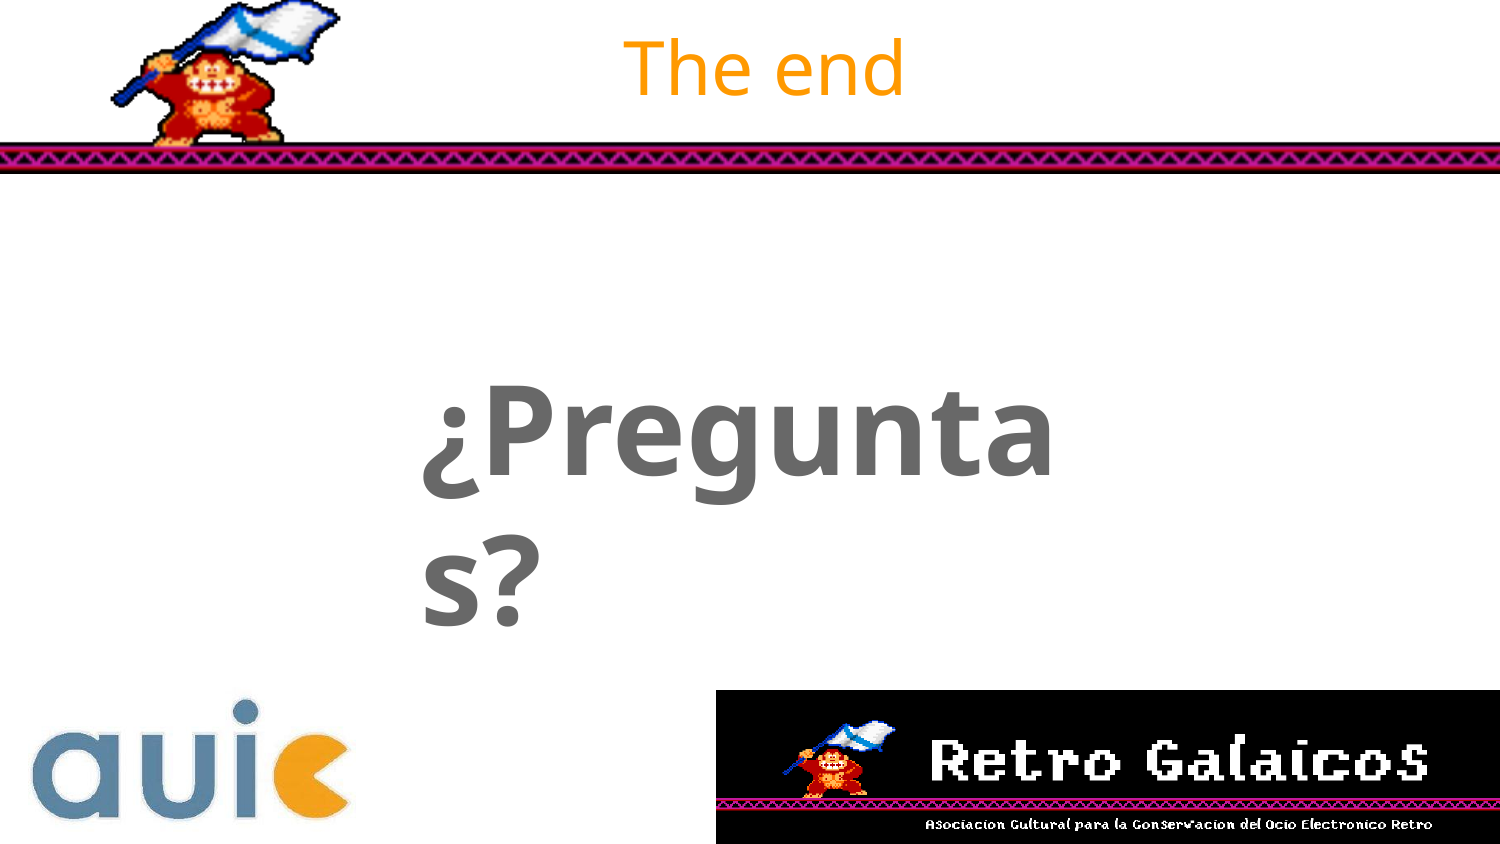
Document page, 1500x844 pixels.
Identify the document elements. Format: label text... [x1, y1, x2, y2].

picture [0, 0, 1500, 174]
picture [28, 608, 356, 844]
picture [716, 690, 1500, 844]
title ¿Preguntas? [405, 335, 1096, 514]
title The end [608, 18, 1402, 112]
